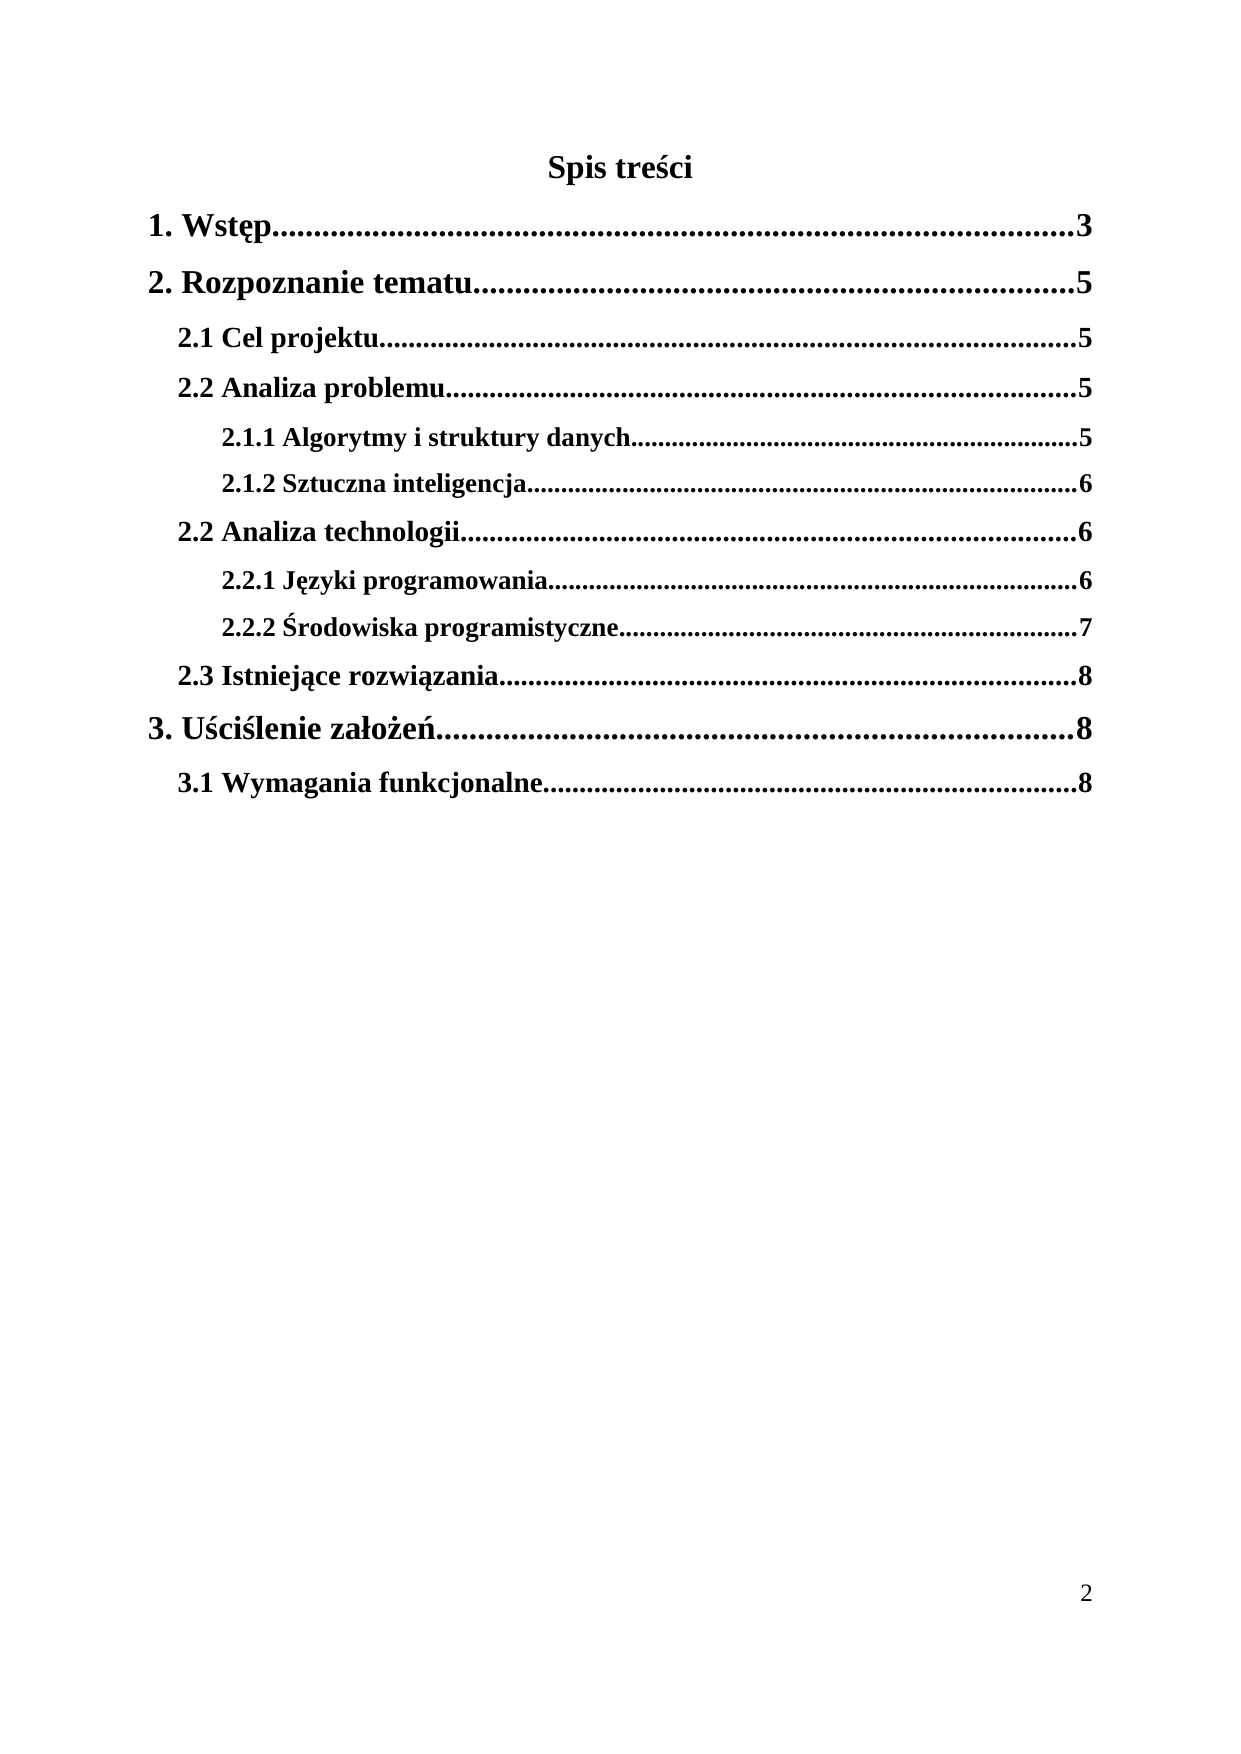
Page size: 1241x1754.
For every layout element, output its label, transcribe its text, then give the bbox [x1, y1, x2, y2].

text 2. Rozpoznanie tematu 5 [148, 263, 1092, 301]
text 2.2 Analiza problemu 5 [177, 371, 1092, 404]
text 2.1 Cel projektu 5 [177, 320, 1092, 354]
text 3. Uściślenie założeń 8 [148, 708, 1092, 746]
text 2.2.1 Języki programowania 6 [221, 564, 1092, 596]
subtitle Spis treści [148, 148, 1092, 186]
text 2.1.1 Algorytmy i struktury danych 5 [221, 421, 1092, 452]
text 2.2 Analiza technologii 6 [177, 514, 1092, 548]
text 2.3 Istniejące rozwiązania 8 [177, 658, 1092, 691]
text 1. Wstęp 3 [148, 205, 1092, 243]
text 3.1 Wymagania funkcjonalne 8 [177, 766, 1092, 799]
text 2.1.2 Sztuczna inteligencja 6 [221, 467, 1092, 499]
text 2.2.2 Środowiska programistyczne 7 [221, 611, 1092, 642]
